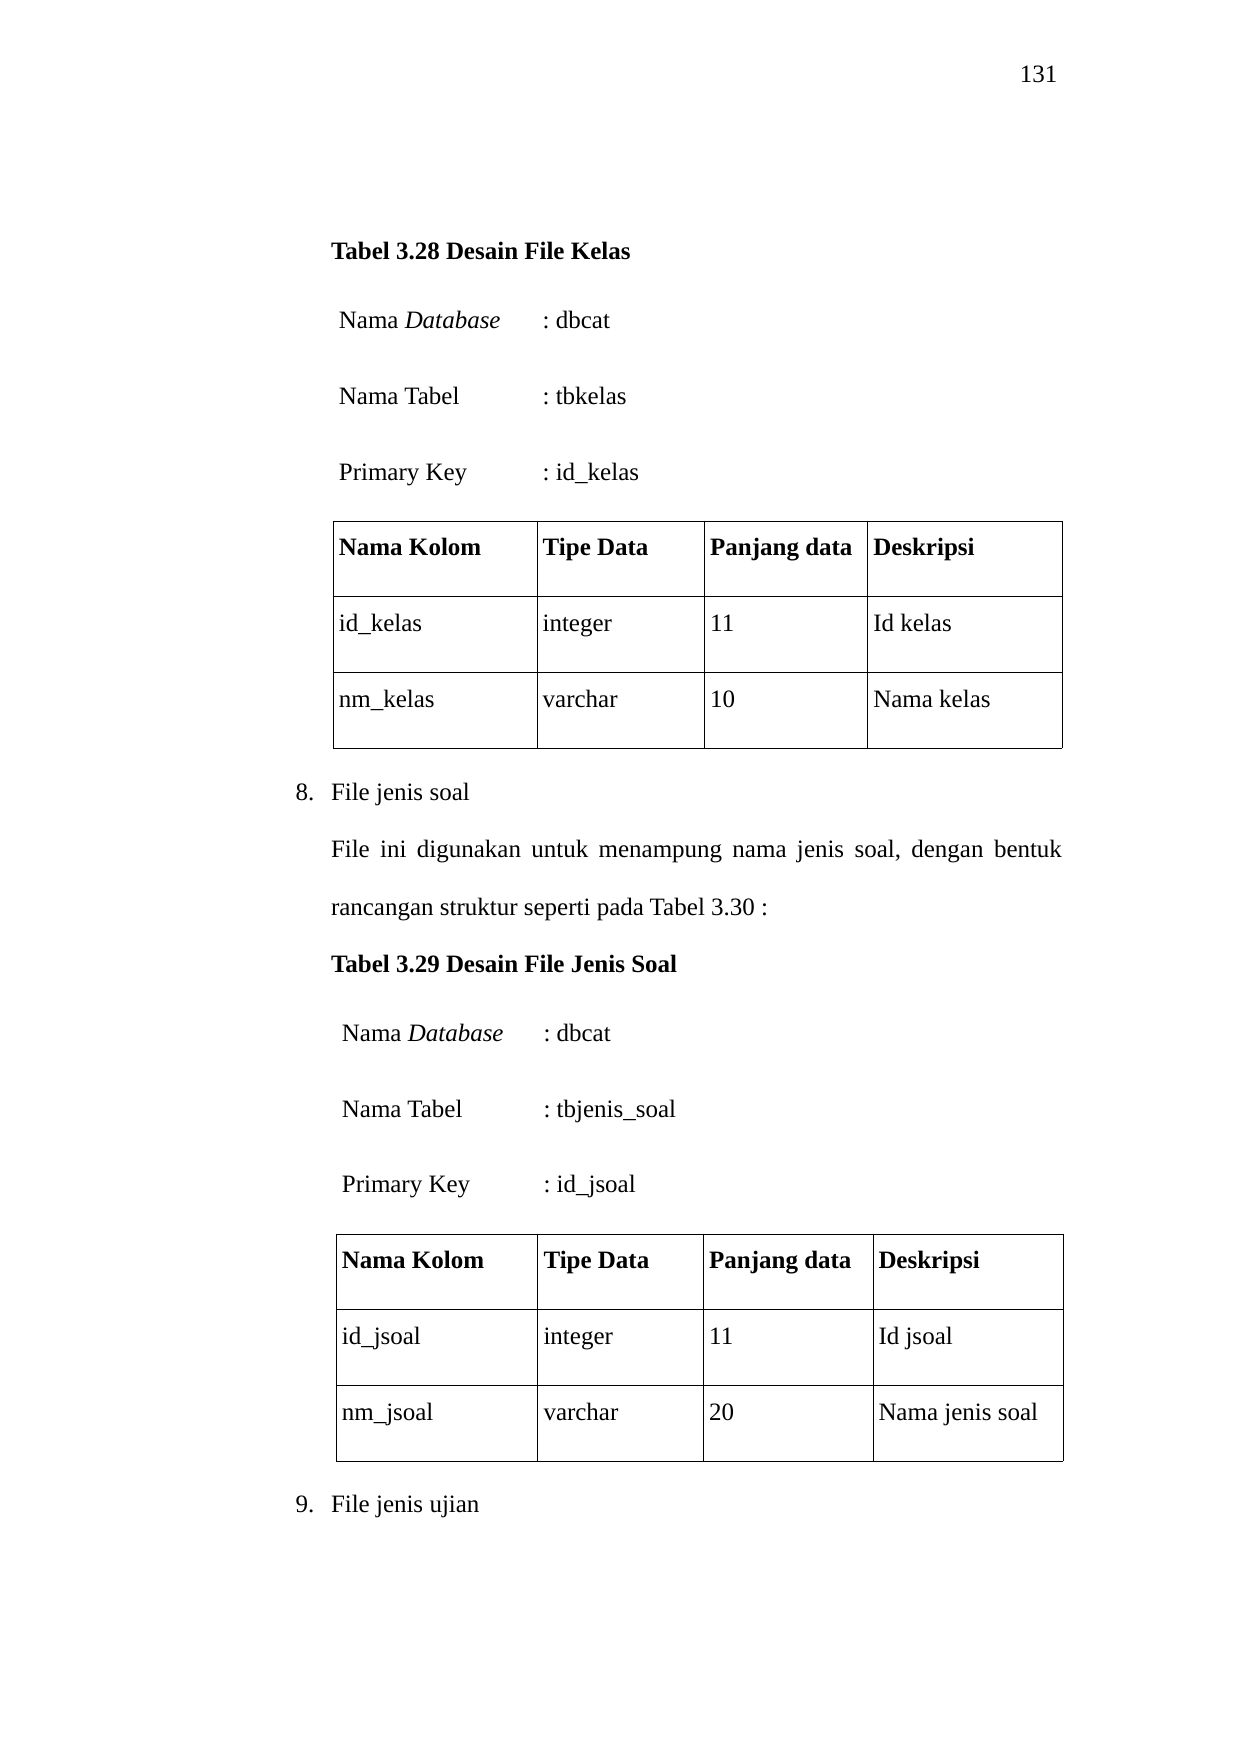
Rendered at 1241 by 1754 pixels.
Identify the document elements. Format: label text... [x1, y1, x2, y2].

table_cell Nama kelas [868, 673, 1062, 748]
list Tabel 3.28 Desain File Kelas [295, 236, 1063, 265]
table_cell Nama jenis soal [874, 1386, 1063, 1461]
table_cell Primary Key [336, 1158, 537, 1233]
table_cell 11 [704, 1310, 873, 1385]
table_header : dbcat [538, 1007, 1063, 1082]
table_cell Tipe Data [538, 1235, 703, 1309]
table_cell 11 [705, 597, 867, 672]
table_cell id_kelas [334, 597, 537, 672]
list File jenis ujian [295, 1489, 1063, 1518]
table_cell 10 [705, 673, 867, 748]
table_cell Primary Key [333, 445, 537, 521]
table_cell Deskripsi [874, 1235, 1063, 1309]
table_cell : tbkelas [537, 369, 1062, 445]
table_header Nama Database [333, 294, 537, 369]
table_cell Deskripsi [868, 522, 1062, 596]
table_cell : id_jsoal [538, 1158, 1063, 1233]
list File jenis soal [295, 777, 1063, 805]
table_cell nm_jsoal [337, 1386, 537, 1461]
table_cell nm_kelas [334, 673, 537, 748]
table_cell Id jsoal [874, 1310, 1063, 1385]
table_header : dbcat [537, 294, 1062, 369]
table_cell Id kelas [868, 597, 1062, 672]
list Tabel 3.29 Desain File Jenis Soal [295, 949, 1063, 978]
table_cell integer [538, 597, 704, 672]
table_cell Nama Kolom [334, 522, 537, 596]
table_cell : id_kelas [537, 445, 1062, 521]
table_cell varchar [538, 673, 704, 748]
list File ini digunakan untuk menampung nama jenis soal, dengan bentuk rancangan struktur seperti pada Tabel 3.30 : [295, 834, 1063, 920]
table_cell integer [538, 1310, 703, 1385]
table_cell Panjang data [705, 522, 867, 596]
table_cell Nama Kolom [337, 1235, 537, 1309]
table_cell varchar [538, 1386, 703, 1461]
table_header Nama Database [336, 1007, 537, 1082]
table_cell 20 [704, 1386, 873, 1461]
table_cell Nama Tabel [336, 1082, 537, 1158]
table_cell Panjang data [704, 1235, 873, 1309]
table_cell Nama Tabel [333, 369, 537, 445]
table_cell Tipe Data [538, 522, 704, 596]
table_cell : tbjenis_soal [538, 1082, 1063, 1158]
table_cell id_jsoal [337, 1310, 537, 1385]
